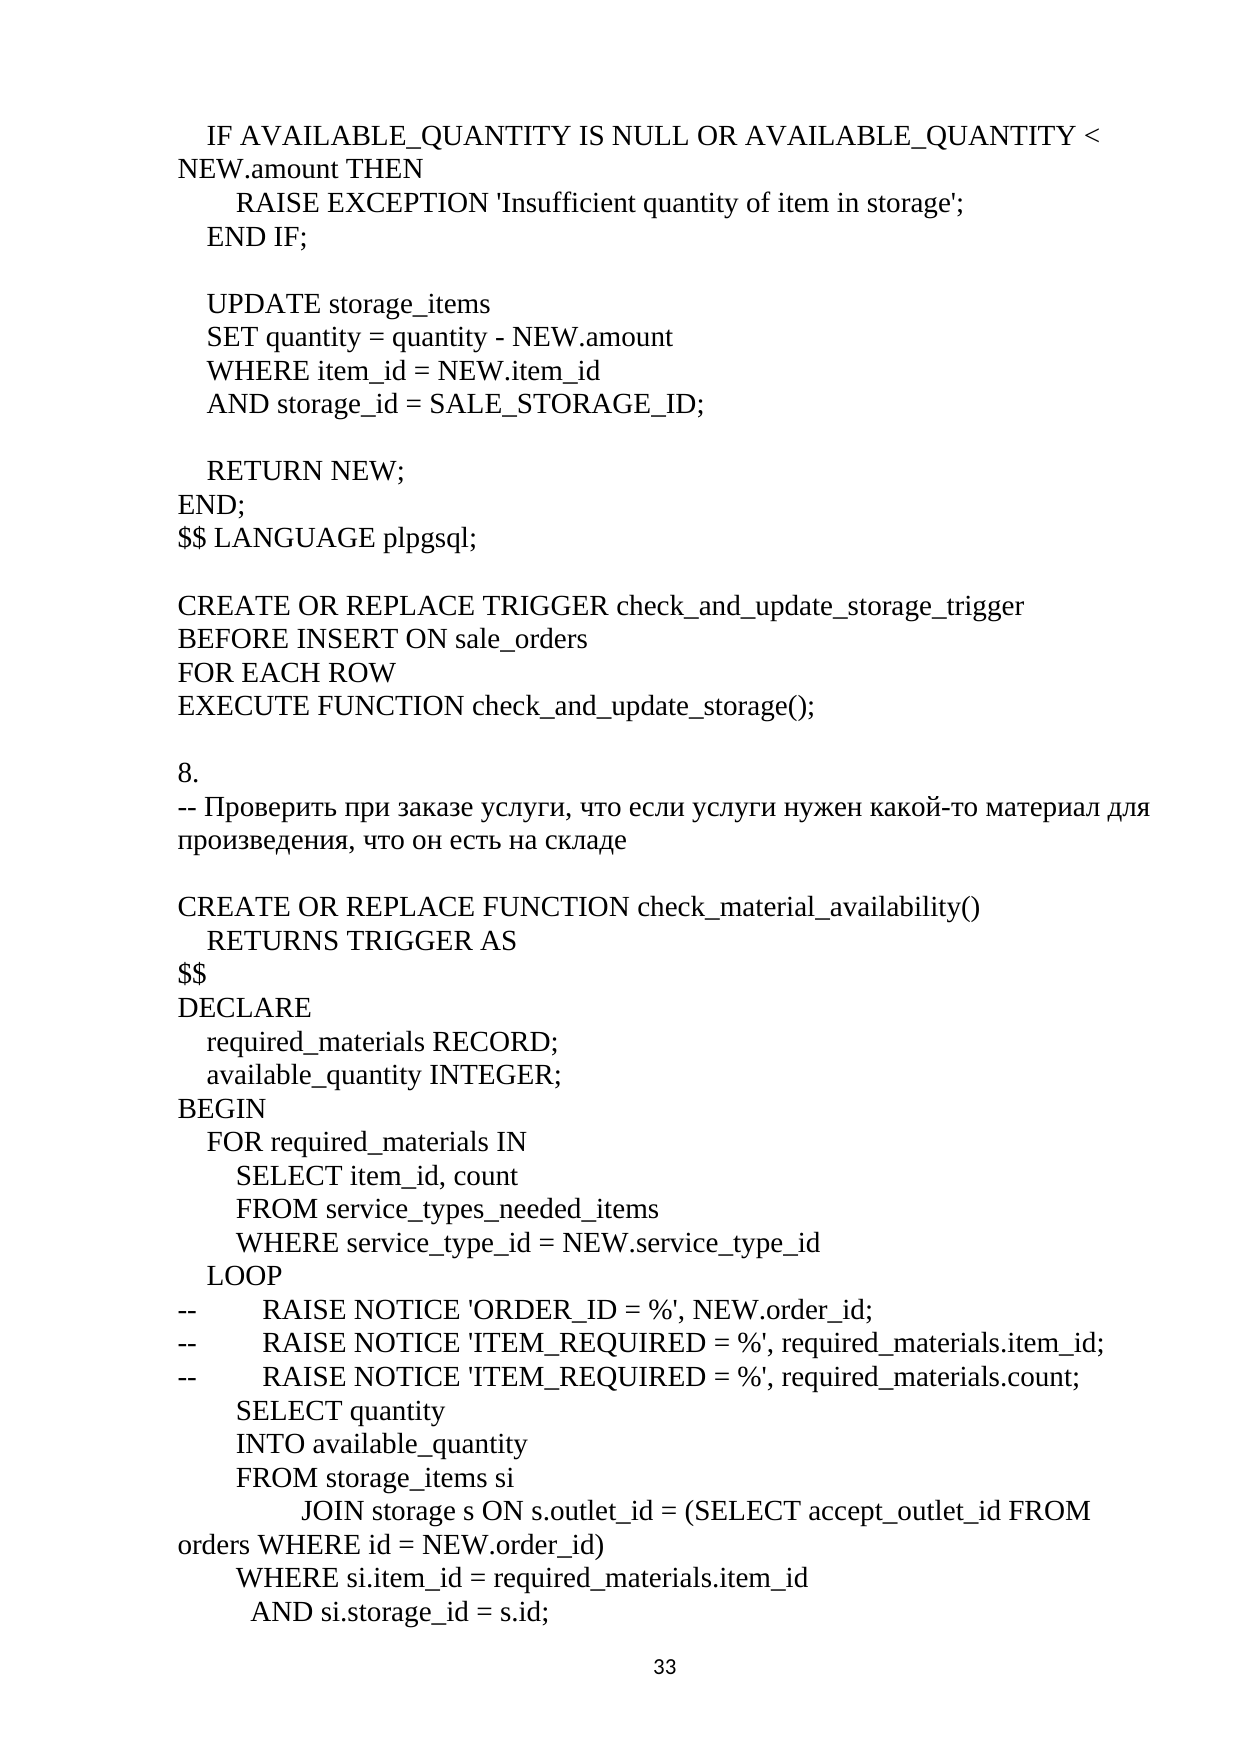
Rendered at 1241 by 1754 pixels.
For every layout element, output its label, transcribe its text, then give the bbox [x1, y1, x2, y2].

text CREATE OR REPLACE TRIGGER check_and_update_storage_trigger [177, 588, 1152, 621]
text -- RAISE NOTICE 'ITEM_REQUIRED = %', required_materials.item_id; [177, 1326, 1152, 1359]
text DECLARE [177, 990, 1152, 1024]
text INTO available_quantity [177, 1426, 1152, 1460]
text WHERE item_id = NEW.item_id [177, 353, 1152, 386]
text RETURN NEW; [177, 453, 1152, 487]
text RETURNS TRIGGER AS [177, 923, 1152, 957]
text $$ [177, 957, 1152, 990]
text LOOP [177, 1258, 1152, 1292]
text -- Проверить при заказе услуги, что если услуги нужен какой-то материал для произведения, что он есть на складе [177, 789, 1152, 856]
text BEFORE INSERT ON sale_orders [177, 621, 1152, 655]
text -- RAISE NOTICE 'ORDER_ID = %', NEW.order_id; [177, 1292, 1152, 1326]
text CREATE OR REPLACE FUNCTION check_material_availability() [177, 889, 1152, 923]
text -- RAISE NOTICE 'ITEM_REQUIRED = %', required_materials.count; [177, 1359, 1152, 1393]
text 8. [177, 755, 1152, 789]
text SELECT item_id, count [177, 1158, 1152, 1191]
text AND storage_id = SALE_STORAGE_ID; [177, 386, 1152, 420]
text EXECUTE FUNCTION check_and_update_storage(); [177, 688, 1152, 722]
text AND si.storage_id = s.id; [177, 1594, 1152, 1627]
text FOR EACH ROW [177, 655, 1152, 688]
text IF AVAILABLE_QUANTITY IS NULL OR AVAILABLE_QUANTITY < NEW.amount THEN [177, 118, 1152, 185]
text $$ LANGUAGE plpgsql; [177, 521, 1152, 554]
text required_materials RECORD; [177, 1024, 1152, 1057]
text FOR required_materials IN [177, 1124, 1152, 1158]
text FROM storage_items si [177, 1460, 1152, 1493]
text UPDATE storage_items [177, 286, 1152, 319]
text SET quantity = quantity - NEW.amount [177, 319, 1152, 353]
text END IF; [177, 219, 1152, 252]
text BEGIN [177, 1091, 1152, 1124]
text END; [177, 487, 1152, 521]
text SELECT quantity [177, 1393, 1152, 1426]
text WHERE service_type_id = NEW.service_type_id [177, 1225, 1152, 1258]
text available_quantity INTEGER; [177, 1057, 1152, 1091]
text RAISE EXCEPTION 'Insufficient quantity of item in storage'; [177, 185, 1152, 219]
text JOIN storage s ON s.outlet_id = (SELECT accept_outlet_id FROM orders WHERE id = NEW.order_id) [177, 1493, 1152, 1560]
text WHERE si.item_id = required_materials.item_id [177, 1560, 1152, 1594]
text FROM service_types_needed_items [177, 1191, 1152, 1225]
